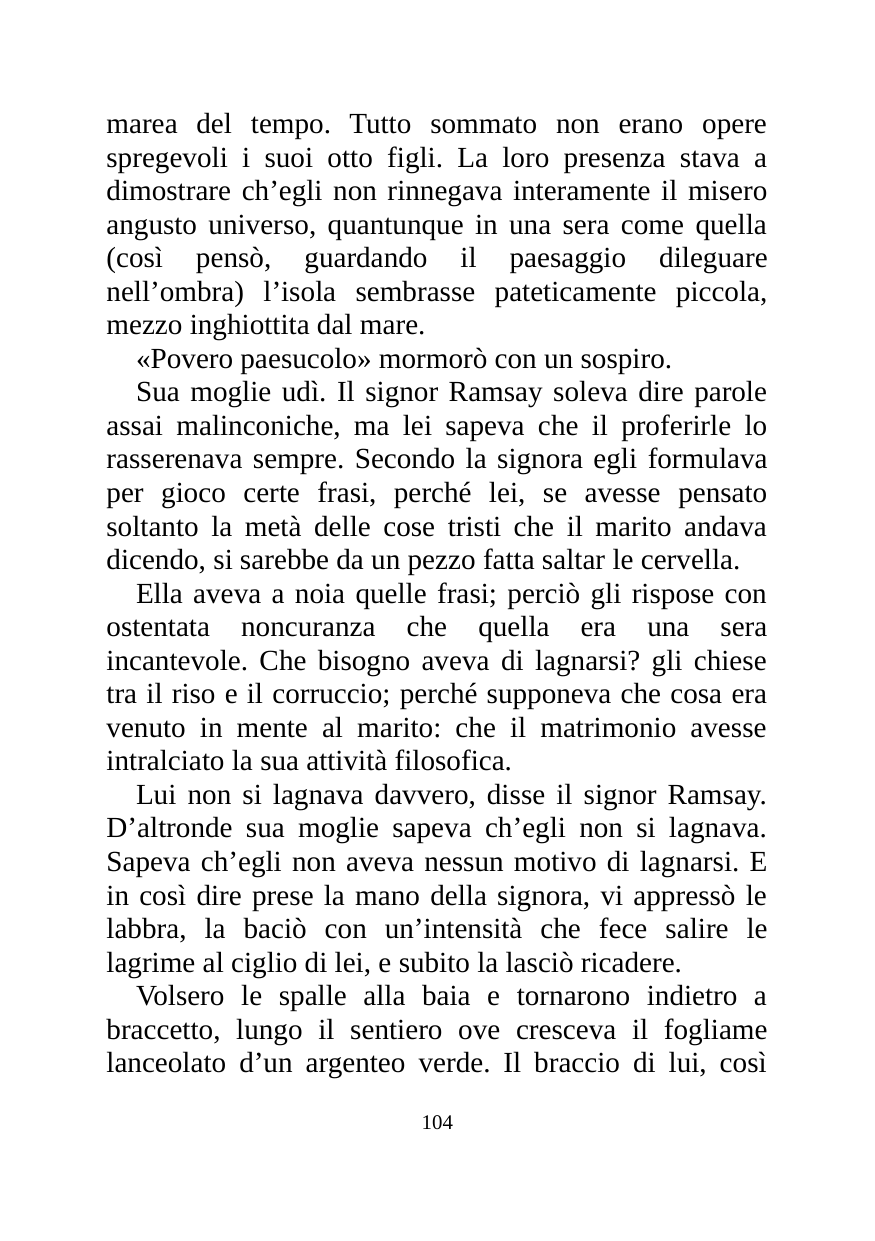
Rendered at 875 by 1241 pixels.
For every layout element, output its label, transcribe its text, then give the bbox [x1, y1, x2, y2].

text Ella aveva a noia quelle frasi; perciò gli rispose con ostentata noncuranza che quella era una sera incantevole. Che bisogno aveva di lagnarsi? gli chiese tra il riso e il corruccio; perché supponeva che cosa era venuto in mente al marito: che il matrimonio avesse intralciato la sua attività filosofica. [106, 576, 768, 777]
text Lui non si lagnava davvero, disse il signor Ramsay. D’altronde sua moglie sapeva ch’egli non si lagnava. Sapeva ch’egli non aveva nessun motivo di lagnarsi. E in così dire prese la mano della signora, vi appressò le labbra, la baciò con un’intensità che fece salire le lagrime al ciglio di lei, e subito la lasciò ricadere. [106, 777, 768, 978]
text Volsero le spalle alla baia e tornarono indietro a braccetto, lungo il sentiero ove cresceva il fogliame lanceolato d’un argenteo verde. Il braccio di lui, così [106, 978, 768, 1079]
text «Povero paesucolo» mormorò con un sospiro. [106, 341, 768, 374]
text marea del tempo. Tutto sommato non erano opere spregevoli i suoi otto figli. La loro presenza stava a dimostrare ch’egli non rinnegava interamente il misero angusto universo, quantunque in una sera come quella (così pensò, guardando il paesaggio dileguare nell’ombra) l’isola sembrasse pateticamente piccola, mezzo inghiottita dal mare. [106, 106, 768, 341]
text Sua moglie udì. Il signor Ramsay soleva dire parole assai malinconiche, ma lei sapeva che il proferirle lo rasserenava sempre. Secondo la signora egli formulava per gioco certe frasi, perché lei, se avesse pensato soltanto la metà delle cose tristi che il marito andava dicendo, si sarebbe da un pezzo fatta saltar le cervella. [106, 374, 768, 576]
